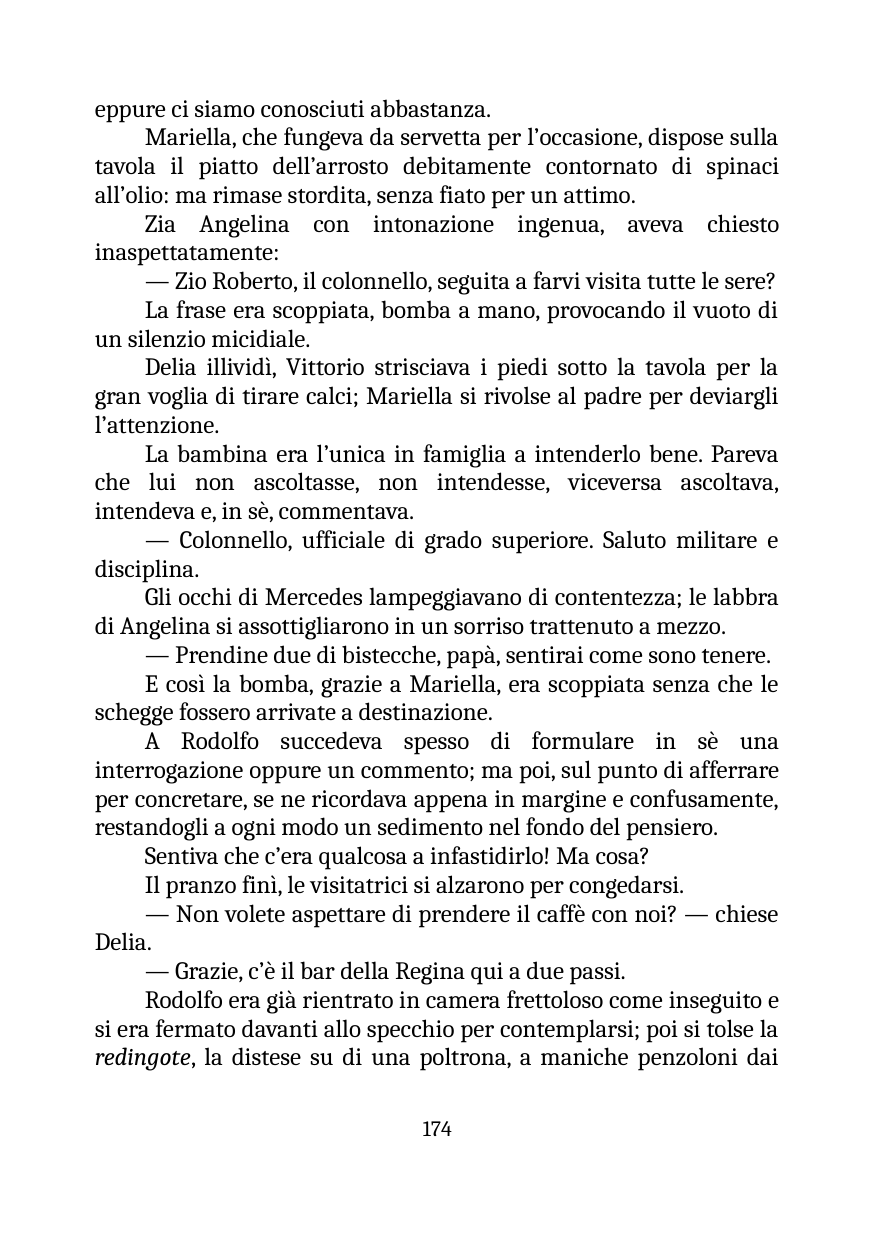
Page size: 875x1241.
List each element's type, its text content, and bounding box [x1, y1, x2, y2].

text La bambina era l’unica in famiglia a intenderlo bene. Pareva che lui non ascoltasse, non intendesse, viceversa ascoltava, intendeva e, in sè, commentava. [94, 439, 779, 526]
text — Colonnello, ufficiale di grado superiore. Saluto militare e disciplina. [94, 526, 779, 583]
text Il pranzo finì, le visitatrici si alzarono per congedarsi. [94, 871, 779, 899]
text La frase era scoppiata, bomba a mano, provocando il vuoto di un silenzio micidiale. [94, 296, 779, 353]
text A Rodolfo succedeva spesso di formulare in sè una interrogazione oppure un commento; ma poi, sul punto di afferrare per concretare, se ne ricordava appena in margine e confusamente, restandogli a ogni modo un sedimento nel fondo del pensiero. [94, 727, 779, 842]
text Zia Angelina con intonazione ingenua, aveva chiesto inaspettatamente: [94, 209, 779, 267]
text — Zio Roberto, il colonnello, seguita a farvi visita tutte le sere? [94, 267, 779, 296]
text Rodolfo era già rientrato in camera frettoloso come inseguito e si era fermato davanti allo specchio per contemplarsi; poi si tolse la redingote, la distese su di una poltrona, a maniche penzoloni dai [94, 986, 779, 1072]
text E così la bomba, grazie a Mariella, era scoppiata senza che le schegge fossero arrivate a destinazione. [94, 669, 779, 727]
text Sentiva che c’era qualcosa a infastidirlo! Ma cosa? [94, 842, 779, 871]
text eppure ci siamo conosciuti abbastanza. [94, 94, 779, 123]
text Mariella, che fungeva da servetta per l’occasione, dispose sulla tavola il piatto dell’arrosto debitamente contornato di spinaci all’olio: ma rimase stordita, senza fiato per un attimo. [94, 123, 779, 209]
text Gli occhi di Mercedes lampeggiavano di contentezza; le labbra di Angelina si assottigliarono in un sorriso trattenuto a mezzo. [94, 583, 779, 641]
text — Grazie, c’è il bar della Regina qui a due passi. [94, 957, 779, 986]
text Delia illividì, Vittorio strisciava i piedi sotto la tavola per la gran voglia di tirare calci; Mariella si rivolse al padre per deviargli l’attenzione. [94, 353, 779, 439]
text — Non volete aspettare di prendere il caffè con noi? — chiese Delia. [94, 899, 779, 957]
text — Prendine due di bistecche, papà, sentirai come sono tenere. [94, 641, 779, 669]
